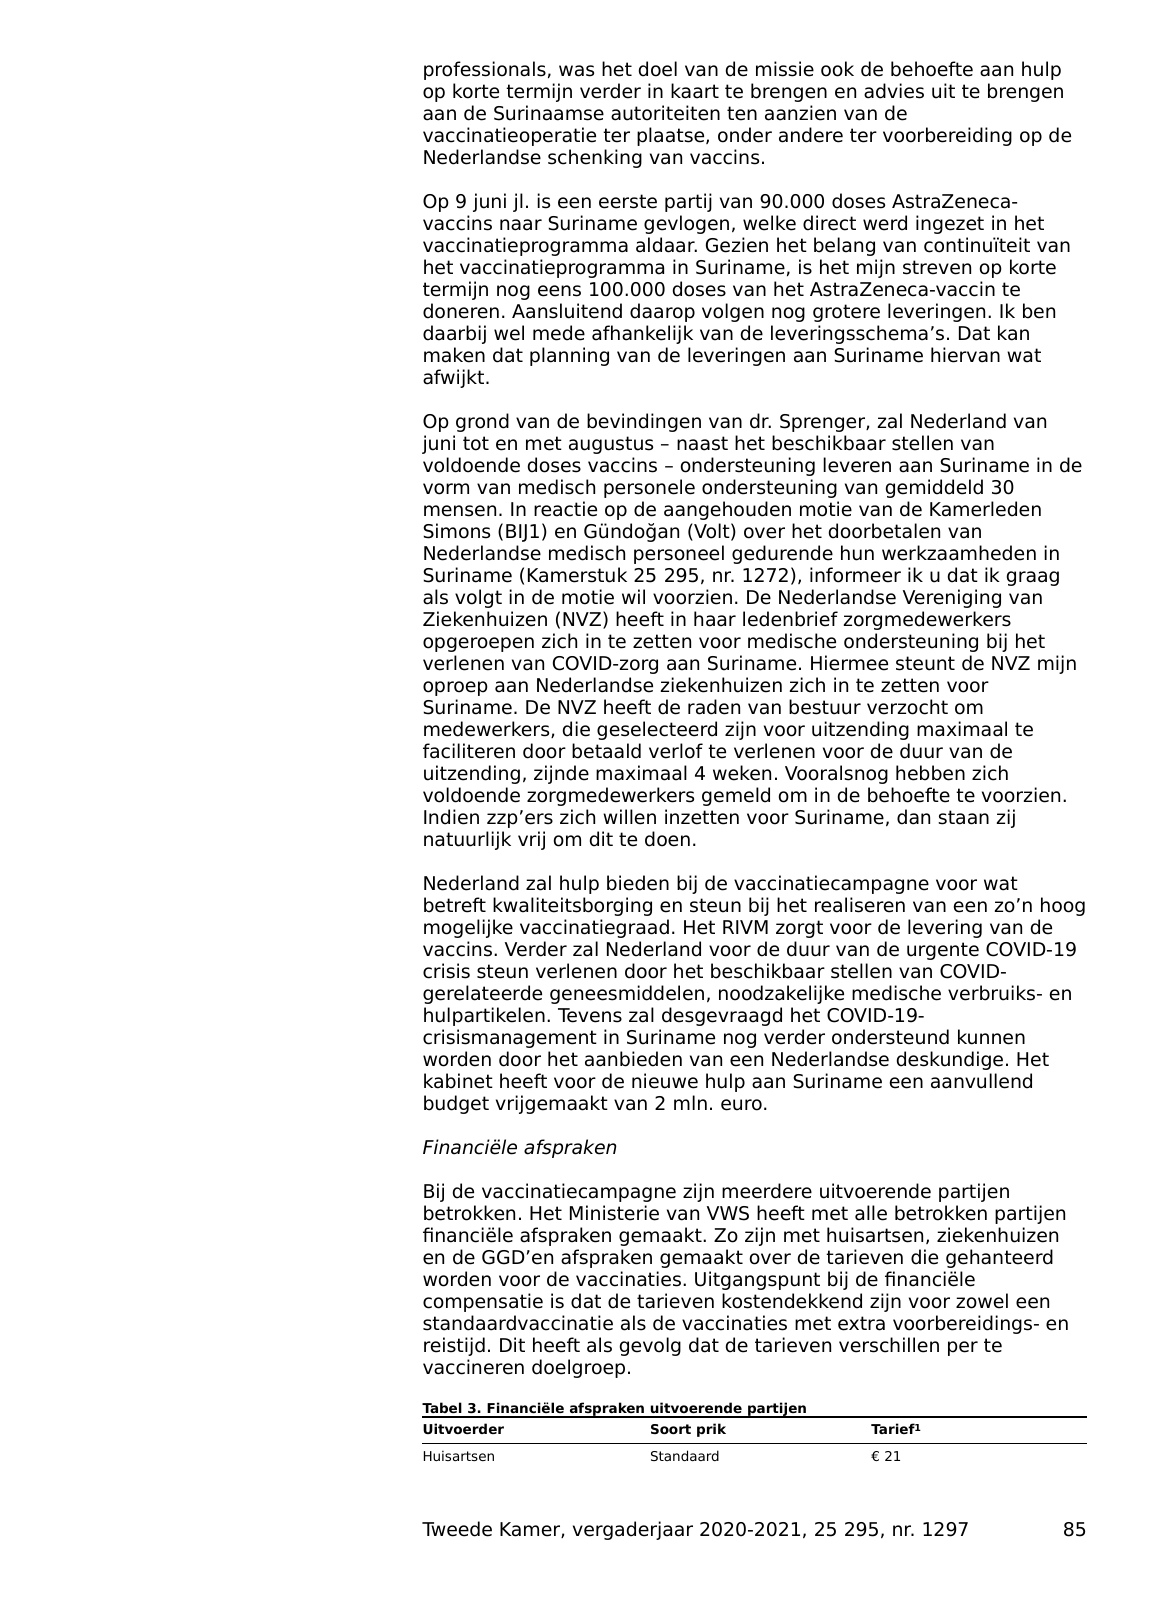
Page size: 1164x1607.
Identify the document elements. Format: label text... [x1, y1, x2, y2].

table_cell Standaard [644, 1444, 865, 1464]
text professionals, was het doel van de missie ook de behoefte aan hulp op korte termijn verder in kaart te brengen en advies uit te brengen aan de Surinaamse autoriteiten ten aanzien van de vaccinatieoperatie ter plaatse, onder andere ter voorbereiding op de Nederlandse schenking van vaccins. [422, 59, 1087, 169]
table_cell Huisartsen [422, 1444, 644, 1464]
table_cell Tarief1 [865, 1418, 1087, 1443]
text Op 9 juni jl. is een eerste partij van 90.000 doses AstraZeneca-vaccins naar Suriname gevlogen, welke direct werd ingezet in het vaccinatieprogramma aldaar. Gezien het belang van continuïteit van het vaccinatieprogramma in Suriname, is het mijn streven op korte termijn nog eens 100.000 doses van het AstraZeneca-vaccin te doneren. Aansluitend daarop volgen nog grotere leveringen. Ik ben daarbij wel mede afhankelijk van de leveringsschema’s. Dat kan maken dat planning van de leveringen aan Suriname hiervan wat afwijkt. [422, 191, 1087, 389]
text Nederland zal hulp bieden bij de vaccinatiecampagne voor wat betreft kwaliteitsborging en steun bij het realiseren van een zo’n hoog mogelijke vaccinatiegraad. Het RIVM zorgt voor de levering van de vaccins. Verder zal Nederland voor de duur van de urgente COVID-19 crisis steun verlenen door het beschikbaar stellen van COVID-gerelateerde geneesmiddelen, noodzakelijke medische verbruiks- en hulpartikelen. Tevens zal desgevraagd het COVID-19-crisismanagement in Suriname nog verder ondersteund kunnen worden door het aanbieden van een Nederlandse deskundige. Het kabinet heeft voor de nieuwe hulp aan Suriname een aanvullend budget vrijgemaakt van 2 mln. euro. [422, 873, 1087, 1115]
table_cell Soort prik [644, 1418, 865, 1443]
table_cell € 21 [865, 1444, 1087, 1464]
table_cell Uitvoerder [422, 1418, 644, 1443]
table_header Tabel 3. Financiële afspraken uitvoerende partijen [422, 1401, 1087, 1416]
subtitle Financiële afspraken [422, 1137, 1087, 1159]
text Op grond van de bevindingen van dr. Sprenger, zal Nederland van juni tot en met augustus – naast het beschikbaar stellen van voldoende doses vaccins – ondersteuning leveren aan Suriname in de vorm van medisch personele ondersteuning van gemiddeld 30 mensen. In reactie op de aangehouden motie van de Kamerleden Simons (BIJ1) en Gündoğan (Volt) over het doorbetalen van Nederlandse medisch personeel gedurende hun werkzaamheden in Suriname (Kamerstuk 25 295, nr. 1272), informeer ik u dat ik graag als volgt in de motie wil voorzien. De Nederlandse Vereniging van Ziekenhuizen (NVZ) heeft in haar ledenbrief zorgmedewerkers opgeroepen zich in te zetten voor medische ondersteuning bij het verlenen van COVID-zorg aan Suriname. Hiermee steunt de NVZ mijn oproep aan Nederlandse ziekenhuizen zich in te zetten voor Suriname. De NVZ heeft de raden van bestuur verzocht om medewerkers, die geselecteerd zijn voor uitzending maximaal te faciliteren door betaald verlof te verlenen voor de duur van de uitzending, zijnde maximaal 4 weken. Vooralsnog hebben zich voldoende zorgmedewerkers gemeld om in de behoefte te voorzien. Indien zzp’ers zich willen inzetten voor Suriname, dan staan zij natuurlijk vrij om dit te doen. [422, 411, 1087, 851]
text Bij de vaccinatiecampagne zijn meerdere uitvoerende partijen betrokken. Het Ministerie van VWS heeft met alle betrokken partijen financiële afspraken gemaakt. Zo zijn met huisartsen, ziekenhuizen en de GGD’en afspraken gemaakt over de tarieven die gehanteerd worden voor de vaccinaties. Uitgangspunt bij de financiële compensatie is dat de tarieven kostendekkend zijn voor zowel een standaardvaccinatie als de vaccinaties met extra voorbereidings- en reistijd. Dit heeft als gevolg dat de tarieven verschillen per te vaccineren doelgroep. [422, 1181, 1087, 1379]
